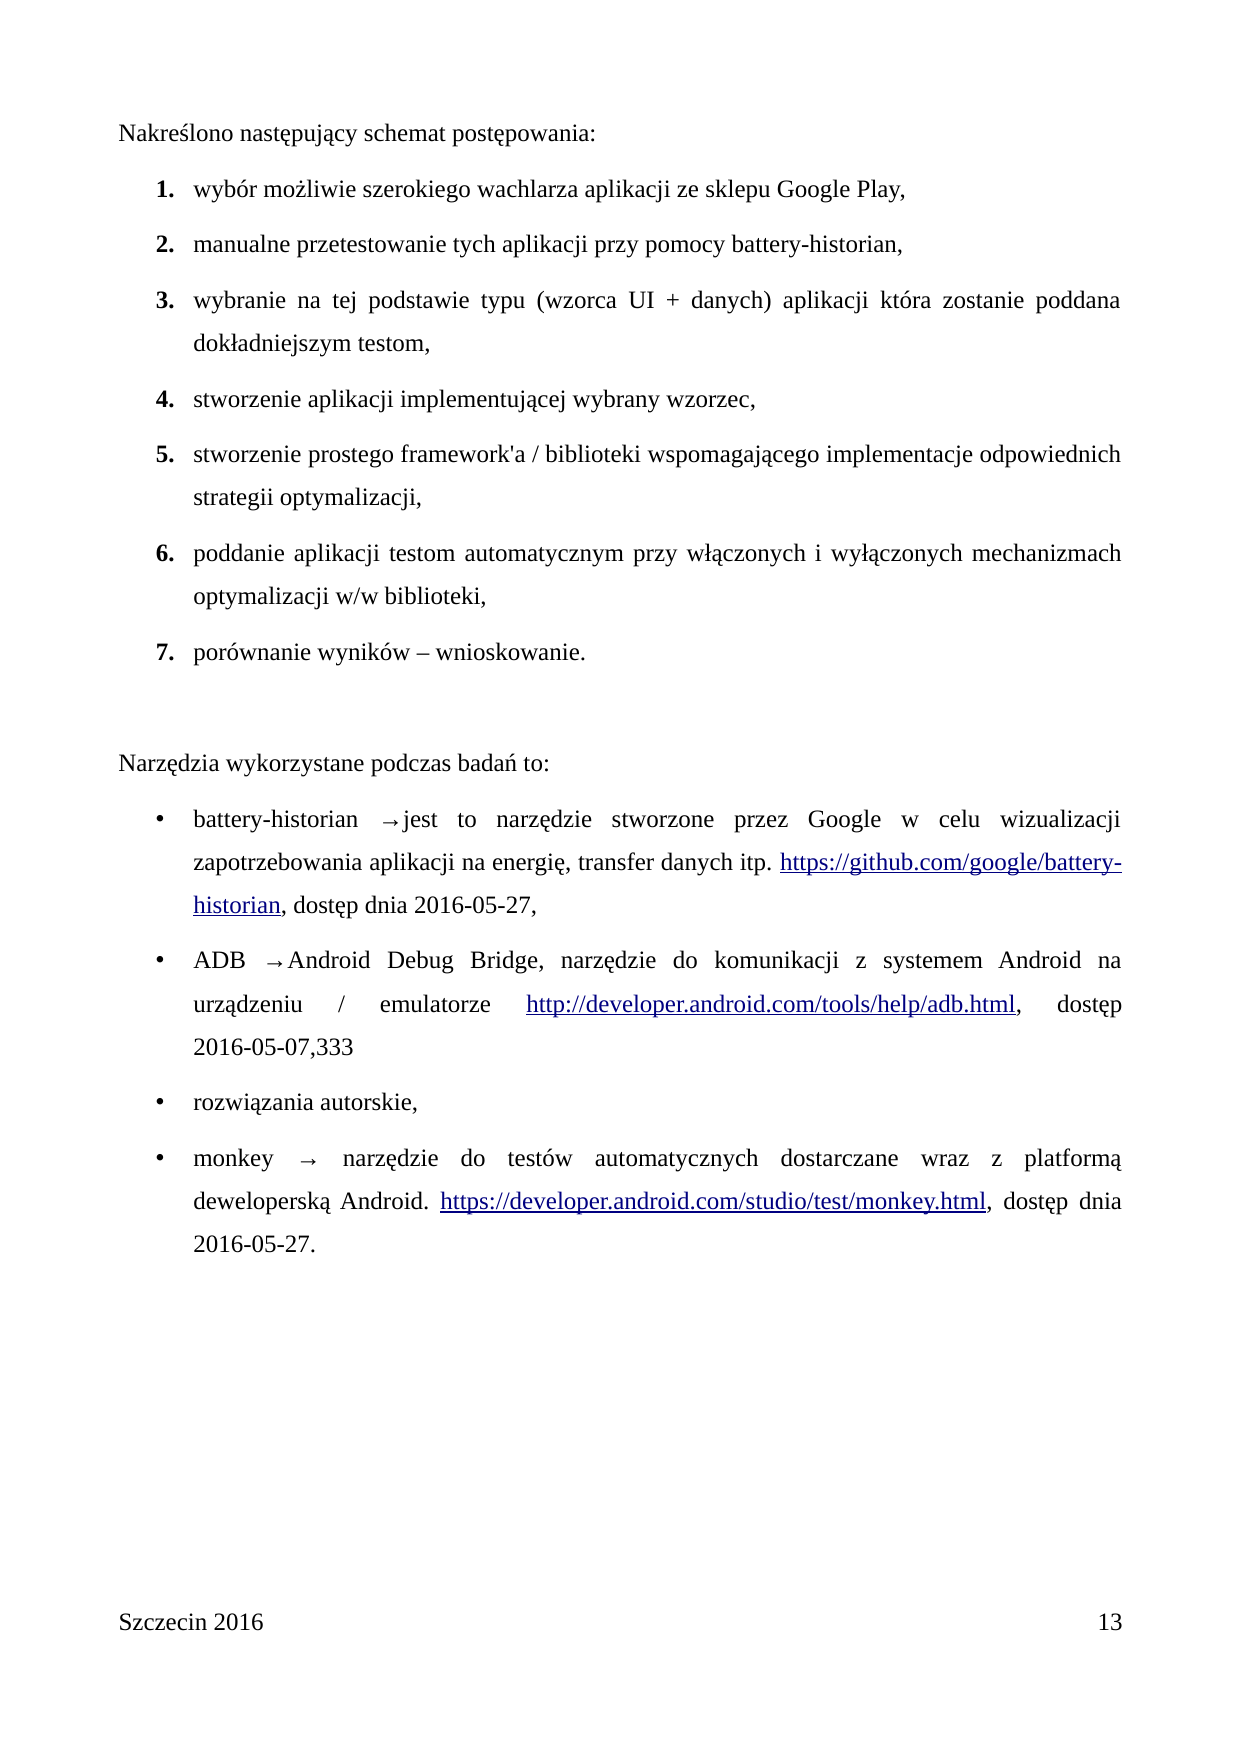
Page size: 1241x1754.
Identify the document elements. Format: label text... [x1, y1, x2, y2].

list wybranie na tej podstawie typu (wzorca UI + danych) aplikacji która zostanie poddana dokładniejszym testom, [156, 285, 1122, 357]
list stworzenie aplikacji implementującej wybrany wzorzec, [156, 384, 1122, 412]
list rozwiązania autorskie, [156, 1087, 1122, 1116]
list poddanie aplikacji testom automatycznym przy włączonych i wyłączonych mechanizmach optymalizacji w/w biblioteki, [156, 538, 1122, 610]
list wybór możliwie szerokiego wachlarza aplikacji ze sklepu Google Play, [156, 174, 1122, 202]
text Nakreślono następujący schemat postępowania: [118, 118, 1122, 147]
list battery-historian →jest to narzędzie stworzone przez Google w celu wizualizacji zapotrzebowania aplikacji na energię, transfer danych itp. https://github.com/google/battery-historian, dostęp dnia 2016-05-27, [156, 804, 1122, 919]
list porównanie wyników – wnioskowanie. [156, 637, 1122, 666]
list stworzenie prostego framework'a / biblioteki wspomagającego implementacje odpowiednich strategii optymalizacji, [156, 439, 1122, 511]
list manualne przetestowanie tych aplikacji przy pomocy battery-historian, [156, 229, 1122, 258]
list monkey → narzędzie do testów automatycznych dostarczane wraz z platformą deweloperską Android. https://developer.android.com/studio/test/monkey.html, dostęp dnia 2016-05-27. [156, 1143, 1122, 1258]
list ADB →Android Debug Bridge, narzędzie do komunikacji z systemem Android na urządzeniu / emulatorze http://developer.android.com/tools/help/adb.html, dostęp 2016-05-07,333 [156, 946, 1122, 1061]
text Narzędzia wykorzystane podczas badań to: [118, 748, 1122, 777]
